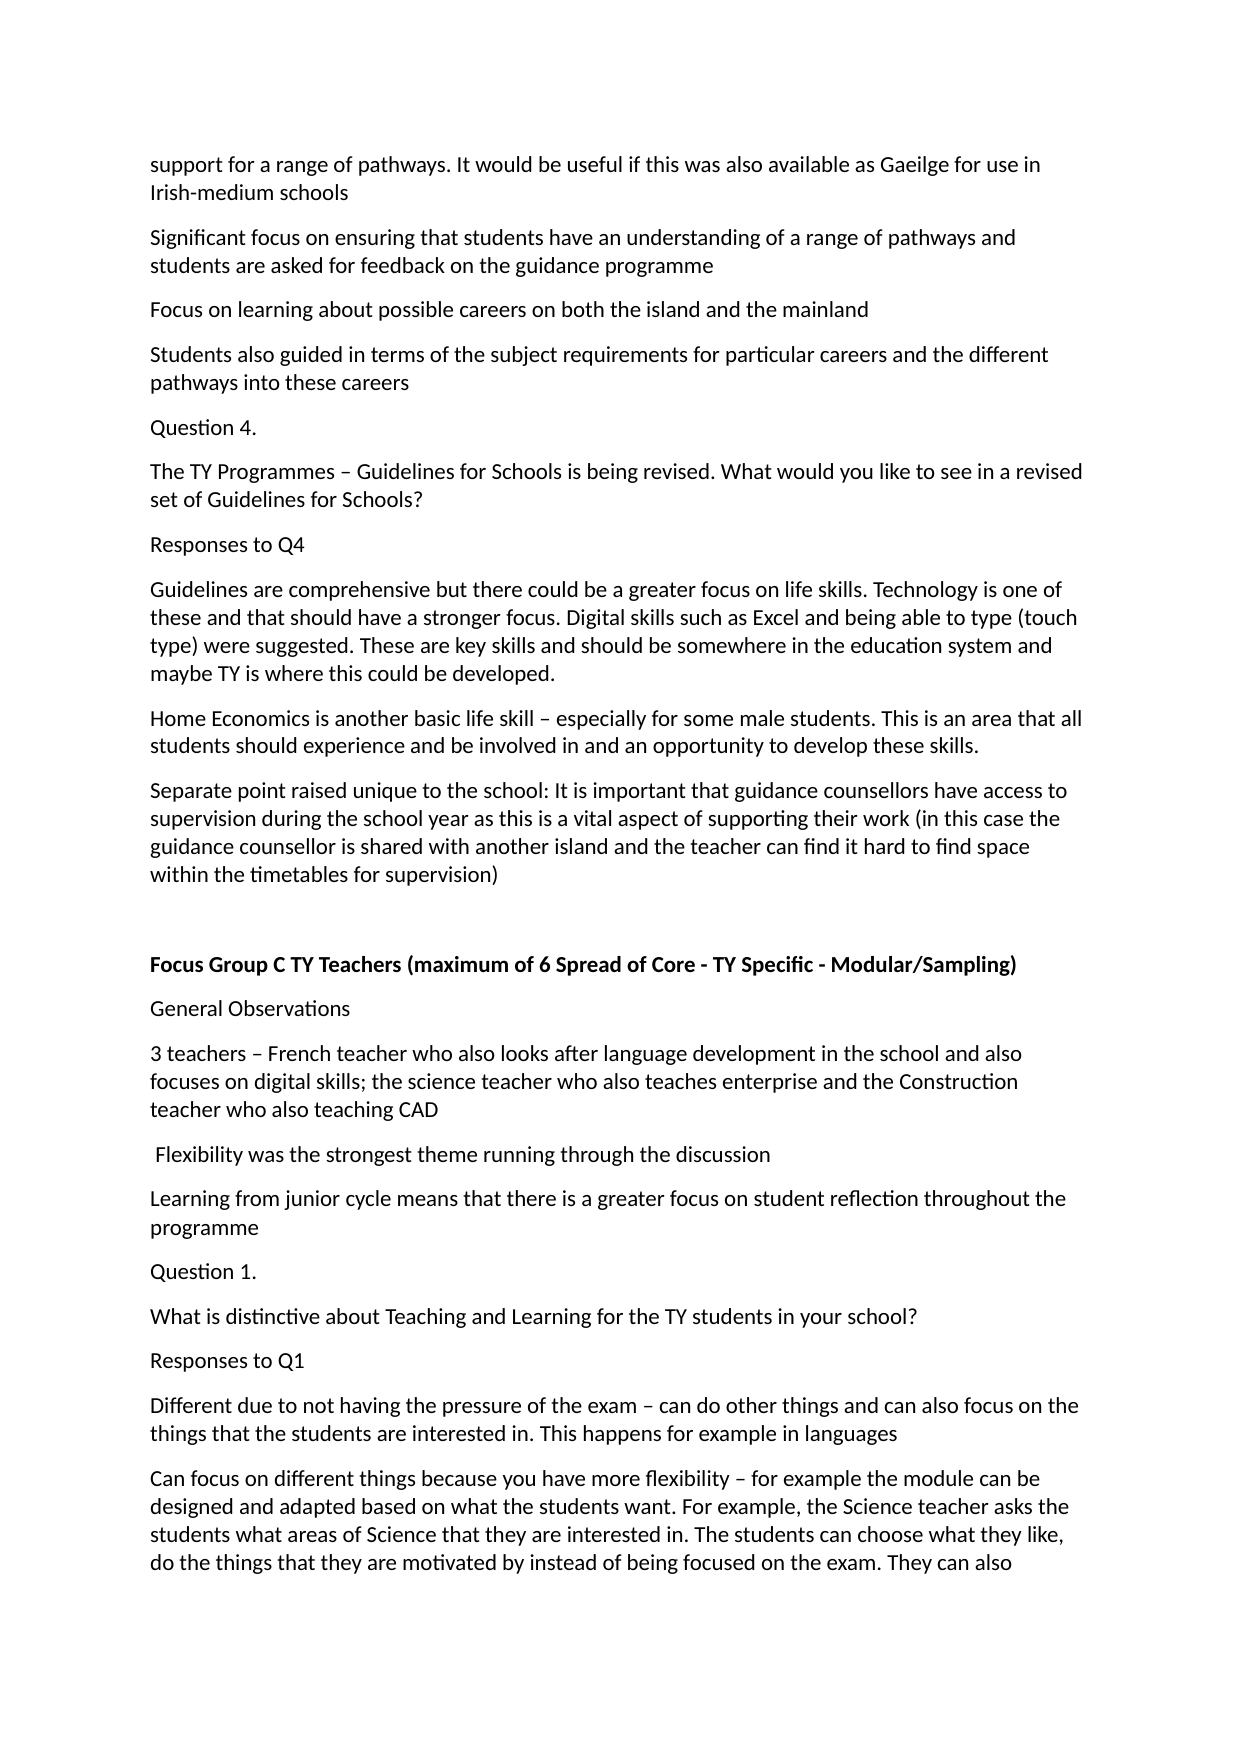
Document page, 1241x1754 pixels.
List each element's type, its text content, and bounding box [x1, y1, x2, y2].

text Question 4. [150, 413, 1090, 441]
text Different due to not having the pressure of the exam – can do other things and can also focus on the things that the students are interested in. This happens for example in languages [150, 1391, 1090, 1447]
text Responses to Q1 [150, 1347, 1090, 1375]
text Responses to Q4 [150, 530, 1090, 558]
text Learning from junior cycle means that there is a greater focus on student reflection throughout the programme [150, 1184, 1090, 1241]
text Separate point raised unique to the school: It is important that guidance counsellors have access to supervision during the school year as this is a vital aspect of supporting their work (in this case the guidance counsellor is shared with another island and the teacher can find it hard to find space within the timetables for supervision) [150, 776, 1090, 888]
text General Observations [150, 994, 1090, 1022]
text Home Economics is another basic life skill – especially for some male students. This is an area that all students should experience and be involved in and an opportunity to develop these skills. [150, 704, 1090, 760]
text Question 1. [150, 1257, 1090, 1285]
text What is distinctive about Teaching and Learning for the TY students in your school? [150, 1302, 1090, 1330]
text Flexibility was the strongest theme running through the discussion [150, 1140, 1090, 1168]
text Significant focus on ensuring that students have an understanding of a range of pathways and students are asked for feedback on the guidance programme [150, 223, 1090, 279]
text 3 teachers – French teacher who also looks after language development in the school and also focuses on digital skills; the science teacher who also teaches enterprise and the Construction teacher who also teaching CAD [150, 1039, 1090, 1123]
text Guidelines are comprehensive but there could be a greater focus on life skills. Technology is one of these and that should have a stronger focus. Digital skills such as Excel and being able to type (touch type) were suggested. These are key skills and should be somewhere in the education system and maybe TY is where this could be developed. [150, 575, 1090, 687]
text support for a range of pathways. It would be useful if this was also available as Gaeilge for use in Irish-medium schools [150, 150, 1090, 206]
text The TY Programmes – Guidelines for Schools is being revised. What would you like to see in a revised set of Guidelines for Schools? [150, 457, 1090, 513]
text Students also guided in terms of the subject requirements for particular careers and the different pathways into these careers [150, 340, 1090, 396]
text Focus on learning about possible careers on both the island and the mainland [150, 295, 1090, 323]
text Can focus on different things because you have more flexibility – for example the module can be designed and adapted based on what the students want. For example, the Science teacher asks the students what areas of Science that they are interested in. The students can choose what they like, do the things that they are motivated by instead of being focused on the exam. They can also [150, 1464, 1090, 1576]
text Focus Group C TY Teachers (maximum of 6 Spread of Core - TY Specific - Modular/Sampling) [150, 950, 1090, 978]
